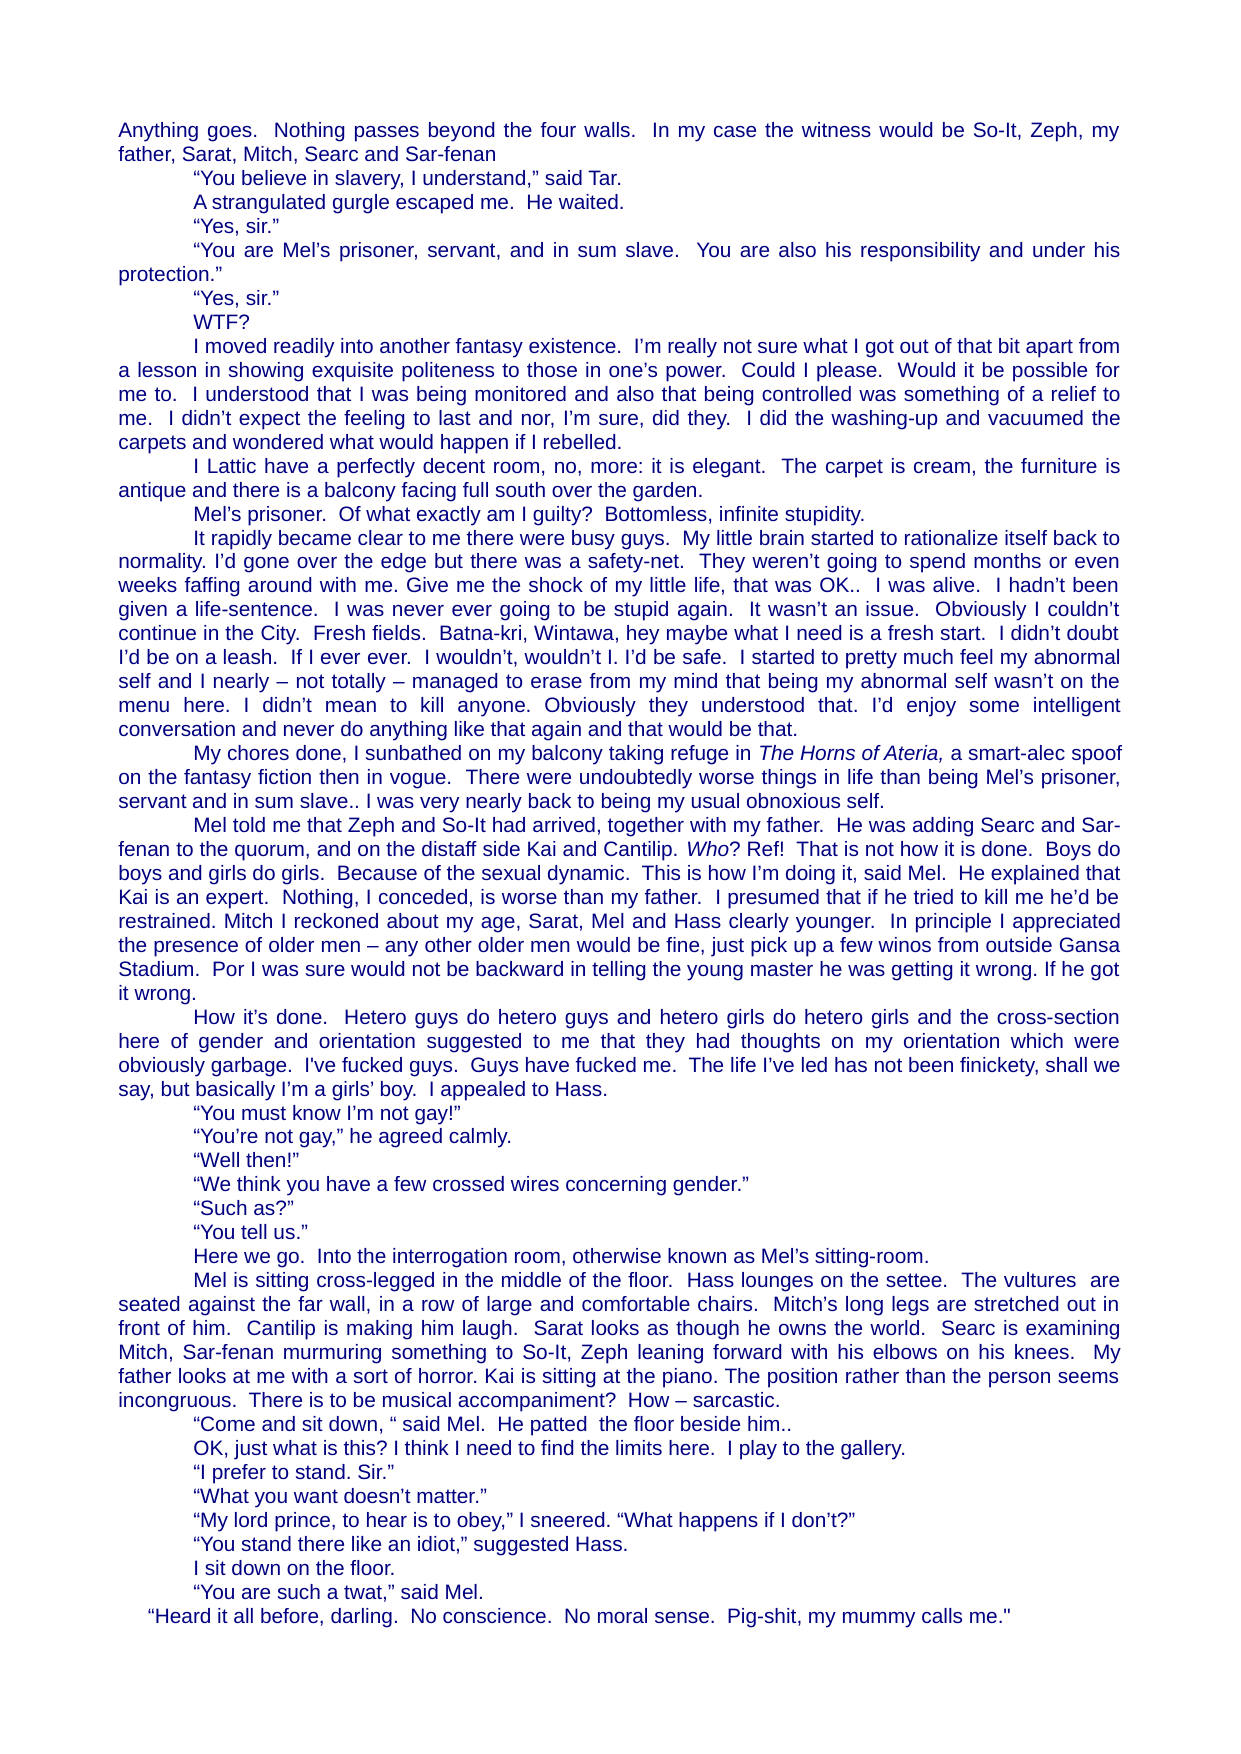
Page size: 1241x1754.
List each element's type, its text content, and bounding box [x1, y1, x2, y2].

text I moved readily into another fantasy existence. I’m really not sure what I got out of that bit apart from a lesson in showing exquisite politeness to those in one’s power. Could I please. Would it be possible for me to. I understood that I was being monitored and also that being controlled was something of a relief to me. I didn’t expect the feeling to last and nor, I’m sure, did they. I did the washing-up and vacuumed the carpets and wondered what would happen if I rebelled. [118, 334, 1122, 453]
text Mel’s prisoner. Of what exactly am I guilty? Bottomless, infinite stupidity. [118, 501, 1122, 525]
text “You stand there like an idiot,” suggested Hass. [118, 1532, 1122, 1556]
text “You tell us.” [118, 1220, 1122, 1244]
text “What you want doesn’t matter.” [118, 1484, 1122, 1508]
text “You’re not gay,” he agreed calmly. [118, 1124, 1122, 1148]
text It rapidly became clear to me there were busy guys. My little brain started to rationalize itself back to normality. I’d gone over the edge but there was a safety-net. They weren’t going to spend months or even weeks faffing around with me. Give me the shock of my little life, that was OK.. I was alive. I hadn’t been given a life-sentence. I was never ever going to be stupid again. It wasn’t an issue. Obviously I couldn’t continue in the City. Fresh fields. Batna-kri, Wintawa, hey maybe what I need is a fresh start. I didn’t doubt I’d be on a leash. If I ever ever. I wouldn’t, wouldn’t I. I’d be safe. I started to pretty much feel my abnormal self and I nearly – not totally – managed to erase from my mind that being my abnormal self wasn’t on the menu here. I didn’t mean to kill anyone. Obviously they understood that. I’d enjoy some intelligent conversation and never do anything like that again and that would be that. [118, 525, 1122, 741]
text I Lattic have a perfectly decent room, no, more: it is elegant. The carpet is cream, the furniture is antique and there is a balcony facing full south over the garden. [118, 453, 1122, 501]
text “Well then!” [118, 1148, 1122, 1172]
text Mel is sitting cross-legged in the middle of the floor. Hass lounges on the settee. The vultures are seated against the far wall, in a row of large and comfortable chairs. Mitch’s long legs are stretched out in front of him. Cantilip is making him laugh. Sarat looks as though he owns the world. Searc is examining Mitch, Sar-fenan murmuring something to So-It, Zeph leaning forward with his elbows on his knees. My father looks at me with a sort of horror. Kai is sitting at the piano. The position rather than the person seems incongruous. There is to be musical accompaniment? How – sarcastic. [118, 1268, 1122, 1412]
text “Such as?” [118, 1196, 1122, 1220]
text “You are such a twat,” said Mel. [118, 1579, 1122, 1603]
text “Heard it all before, darling. No conscience. No moral sense. Pig-shit, my mummy calls me." [118, 1603, 1122, 1627]
text I sit down on the floor. [118, 1556, 1122, 1579]
text How it’s done. Hetero guys do hetero guys and hetero girls do hetero girls and the cross-section here of gender and orientation suggested to me that they had thoughts on my orientation which were obviously garbage. I've fucked guys. Guys have fucked me. The life I’ve led has not been finickety, shall we say, but basically I’m a girls’ boy. I appealed to Hass. [118, 1004, 1122, 1100]
text “I prefer to stand. Sir.” [118, 1460, 1122, 1484]
text “Yes, sir.” [118, 286, 1122, 310]
text My chores done, I sunbathed on my balcony taking refuge in The Horns of Ateria, a smart-alec spoof on the fantasy fiction then in vogue. There were undoubtedly worse things in life than being Mel’s prisoner, servant and in sum slave.. I was very nearly back to being my usual obnoxious self. [118, 741, 1122, 813]
text “My lord prince, to hear is to obey,” I sneered. “What happens if I don’t?” [118, 1508, 1122, 1532]
text “We think you have a few crossed wires concerning gender.” [118, 1172, 1122, 1196]
text “Come and sit down, “ said Mel. He patted the floor beside him.. [118, 1412, 1122, 1436]
text “Yes, sir.” [118, 214, 1122, 238]
text WTF? [118, 310, 1122, 334]
text Here we go. Into the interrogation room, otherwise known as Mel’s sitting-room. [118, 1244, 1122, 1268]
text Anything goes. Nothing passes beyond the four walls. In my case the witness would be So-It, Zeph, my father, Sarat, Mitch, Searc and Sar-fenan [118, 118, 1122, 166]
text “You must know I’m not gay!” [118, 1100, 1122, 1124]
text Mel told me that Zeph and So-It had arrived, together with my father. He was adding Searc and Sar-fenan to the quorum, and on the distaff side Kai and Cantilip. Who? Ref! That is not how it is done. Boys do boys and girls do girls. Because of the sexual dynamic. This is how I’m doing it, said Mel. He explained that Kai is an expert. Nothing, I conceded, is worse than my father. I presumed that if he tried to kill me he’d be restrained. Mitch I reckoned about my age, Sarat, Mel and Hass clearly younger. In principle I appreciated the presence of older men – any other older men would be fine, just pick up a few winos from outside Gansa Stadium. Por I was sure would not be backward in telling the young master he was getting it wrong. If he got it wrong. [118, 813, 1122, 1004]
text “You believe in slavery, I understand,” said Tar. [118, 166, 1122, 190]
text “You are Mel’s prisoner, servant, and in sum slave. You are also his responsibility and under his protection.” [118, 238, 1122, 286]
text A strangulated gurgle escaped me. He waited. [118, 190, 1122, 214]
text OK, just what is this? I think I need to find the limits here. I play to the gallery. [118, 1436, 1122, 1460]
